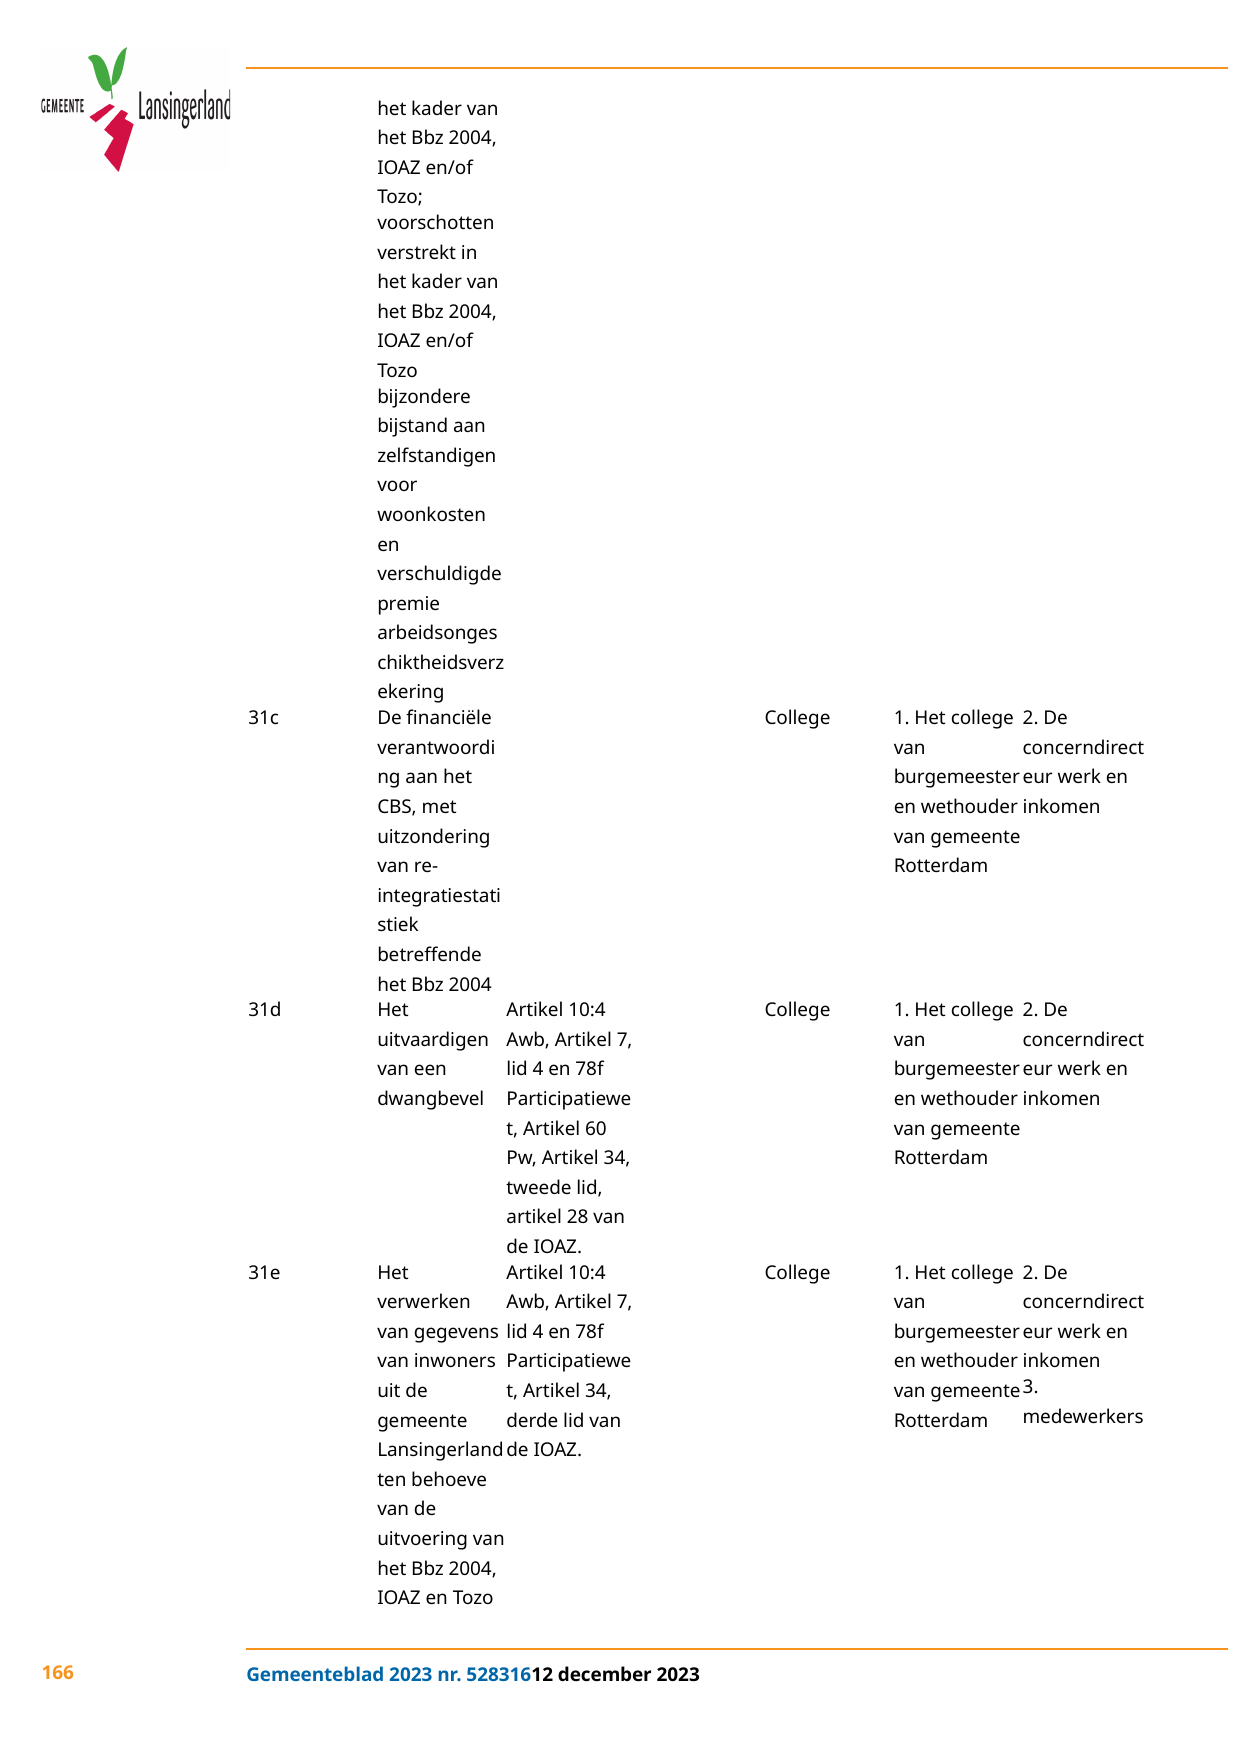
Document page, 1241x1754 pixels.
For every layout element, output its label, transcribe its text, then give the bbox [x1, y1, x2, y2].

table_cell 1. Het college van burgemeester en wethouder van gemeente Rotterdam [894, 705, 1022, 996]
table_cell Artikel 10:4 Awb, Artikel 7, lid 4 en 78f Participatiewet, Artikel 60 Pw, Artikel 34, tweede lid, artikel 28 van de IOAZ. [506, 996, 635, 1259]
table_cell 3. medewerkers [1023, 1373, 1152, 1610]
table_cell 31c [248, 705, 377, 996]
table_cell het kader van het Bbz 2004, IOAZ en/of Tozo; [377, 95, 506, 209]
table_cell [635, 705, 764, 996]
table_cell [248, 95, 377, 704]
table_cell bijzondere bijstand aan zelfstandigen voor woonkosten en verschuldigde premie arbeidsongeschiktheidsverzekering [377, 383, 506, 704]
table_cell 2. De concerndirecteur werk en inkomen [1023, 996, 1152, 1259]
table_cell College [764, 1259, 893, 1610]
table_cell [764, 95, 893, 704]
table_cell 31d [248, 996, 377, 1259]
table_cell [635, 996, 764, 1259]
table_cell 31e [248, 1259, 377, 1610]
table_cell College [764, 996, 893, 1259]
table_cell [894, 95, 1022, 704]
table_cell Het verwerken van gegevens van inwoners uit de gemeente Lansingerland ten behoeve van de uitvoering van het Bbz 2004, IOAZ en Tozo [377, 1259, 506, 1610]
table_cell 2. De concerndirecteur werk en inkomen [1023, 1259, 1152, 1373]
table_cell 1. Het college van burgemeester en wethouder van gemeente Rotterdam [894, 1259, 1022, 1610]
table_cell De financiële verantwoording aan het CBS, met uitzondering van re-integratiestatistiek betreffende het Bbz 2004 [377, 705, 506, 996]
table_cell [506, 95, 635, 704]
table_cell Artikel 10:4 Awb, Artikel 7, lid 4 en 78f Participatiewet, Artikel 34, derde lid van de IOAZ. [506, 1259, 635, 1610]
table_cell [635, 95, 764, 704]
table_cell [635, 1259, 764, 1610]
table_cell [506, 705, 635, 996]
table_cell voorschotten verstrekt in het kader van het Bbz 2004, IOAZ en/of Tozo [377, 209, 506, 383]
table_cell Het uitvaardigen van een dwangbevel [377, 996, 506, 1259]
table_cell 2. De concerndirecteur werk en inkomen [1023, 705, 1152, 996]
table_cell College [764, 705, 893, 996]
table_cell [1023, 95, 1152, 704]
picture [41, 47, 231, 172]
table_cell 1. Het college van burgemeester en wethouder van gemeente Rotterdam [894, 996, 1022, 1259]
